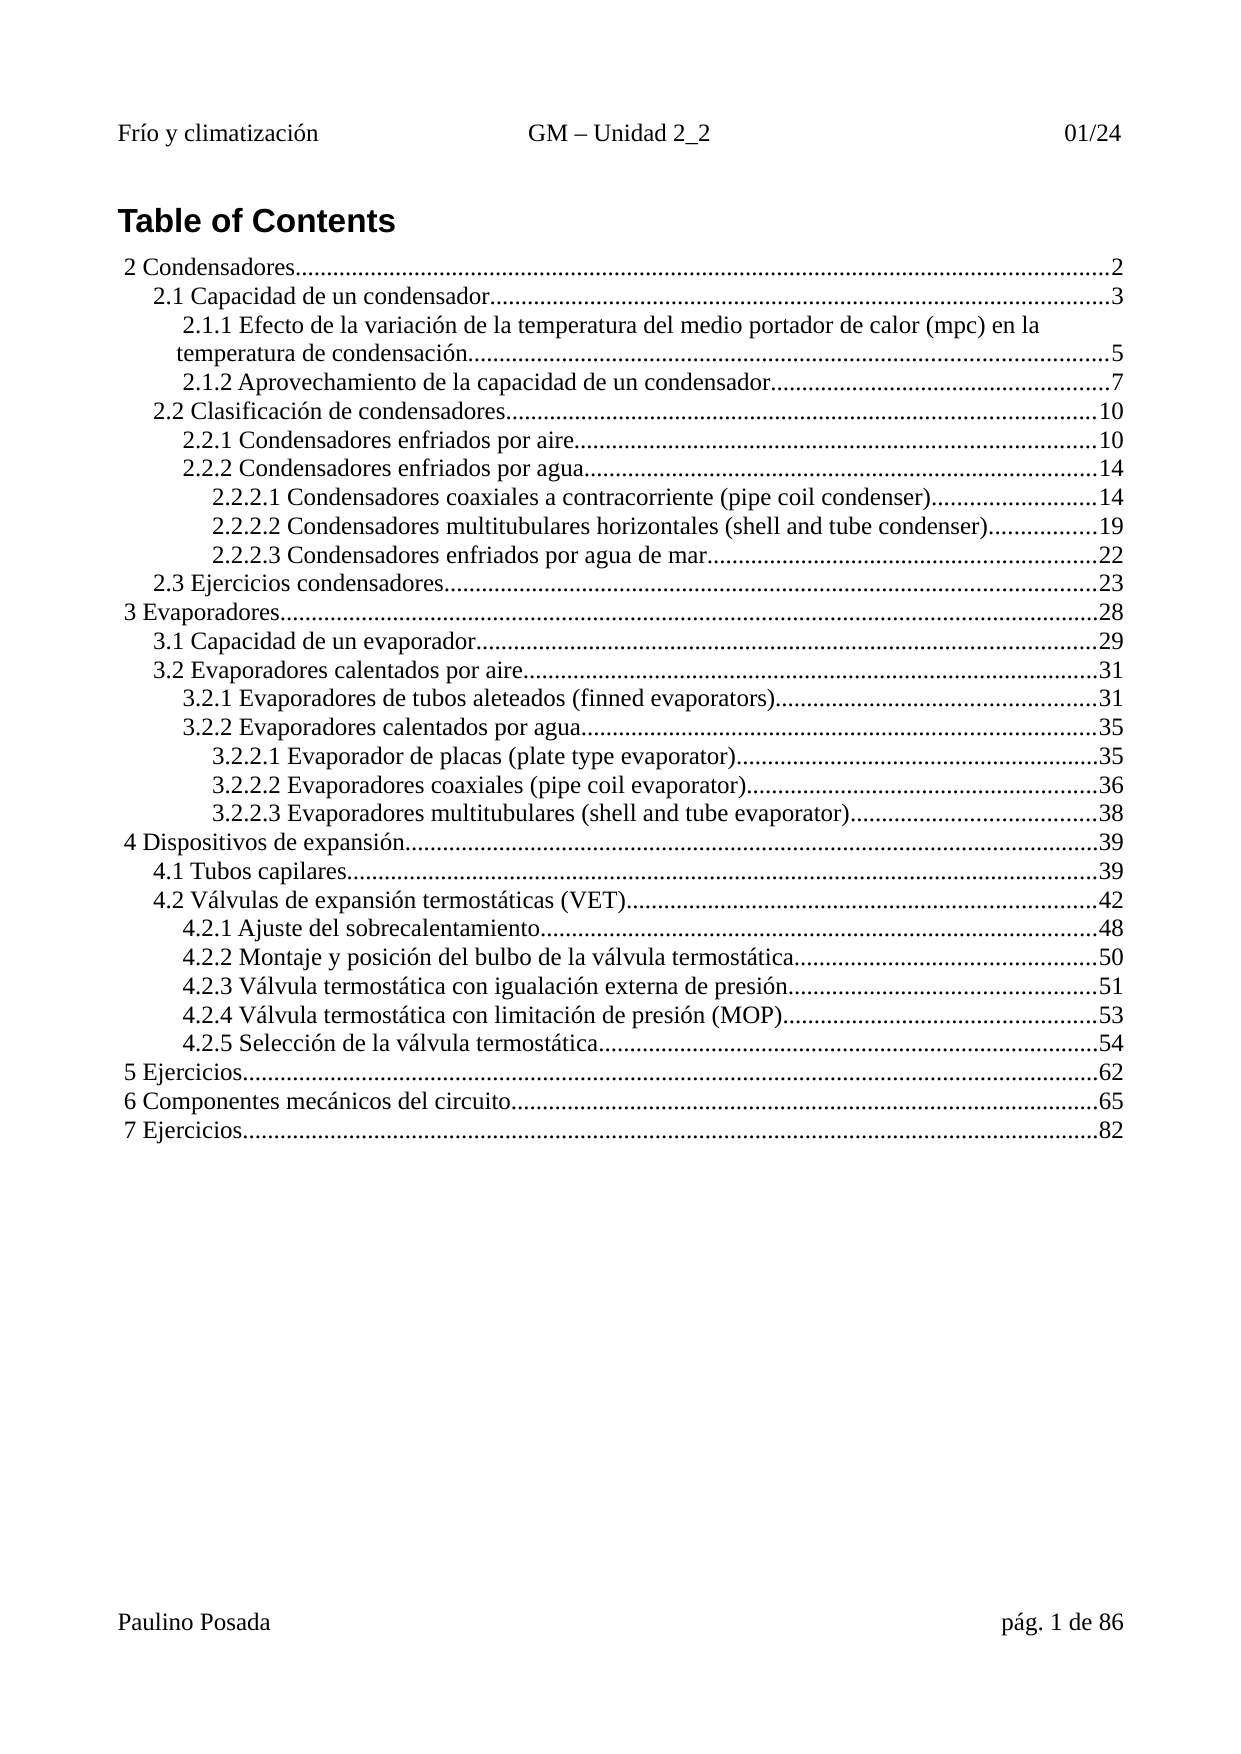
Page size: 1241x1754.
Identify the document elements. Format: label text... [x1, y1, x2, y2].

text 4.2.4 Válvula termostática con limitación de presión (MOP) 53 [176, 1000, 1123, 1028]
text 3.2.2.3 Evaporadores multitubulares (shell and tube evaporator) 38 [206, 798, 1123, 827]
text 3.2.2.2 Evaporadores coaxiales (pipe coil evaporator) 36 [206, 770, 1123, 798]
text 2.3 Ejercicios condensadores 23 [147, 568, 1123, 597]
text 3.2.2.1 Evaporador de placas (plate type evaporator) 35 [206, 741, 1123, 770]
text 3.1 Capacidad de un evaporador 29 [147, 626, 1123, 655]
text 2.2.2.2 Condensadores multitubulares horizontales (shell and tube condenser) 19 [206, 511, 1123, 540]
text 6 Componentes mecánicos del circuito 65 [117, 1086, 1123, 1115]
text 2.2 Clasificación de condensadores 10 [147, 396, 1123, 425]
text 5 Ejercicios 62 [117, 1057, 1123, 1086]
text 2 Condensadores 2 [117, 252, 1123, 281]
subtitle Table of Contents [117, 201, 1123, 240]
text 4.2.1 Ajuste del sobrecalentamiento 48 [176, 913, 1123, 942]
text 3.2.2 Evaporadores calentados por agua 35 [176, 712, 1123, 741]
text 2.1.2 Aprovechamiento de la capacidad de un condensador 7 [176, 367, 1123, 396]
text 2.2.2 Condensadores enfriados por agua 14 [176, 453, 1123, 482]
text 4 Dispositivos de expansión 39 [117, 827, 1123, 856]
text 2.1 Capacidad de un condensador 3 [147, 281, 1123, 310]
text 3 Evaporadores 28 [117, 597, 1123, 626]
text 3.2 Evaporadores calentados por aire 31 [147, 655, 1123, 683]
text 4.2.3 Válvula termostática con igualación externa de presión 51 [176, 971, 1123, 1000]
text 4.2.5 Selección de la válvula termostática 54 [176, 1028, 1123, 1057]
text 2.1.1 Efecto de la variación de la temperatura del medio portador de calor (mpc) en la temperatura de condensación 5 [176, 310, 1123, 367]
text 4.1 Tubos capilares 39 [147, 856, 1123, 885]
text 3.2.1 Evaporadores de tubos aleteados (finned evaporators) 31 [176, 683, 1123, 712]
text 2.2.1 Condensadores enfriados por aire 10 [176, 425, 1123, 453]
text 2.2.2.1 Condensadores coaxiales a contracorriente (pipe coil condenser) 14 [206, 482, 1123, 511]
text 4.2.2 Montaje y posición del bulbo de la válvula termostática 50 [176, 942, 1123, 971]
text 2.2.2.3 Condensadores enfriados por agua de mar 22 [206, 540, 1123, 568]
text 7 Ejercicios 82 [117, 1115, 1123, 1143]
text 4.2 Válvulas de expansión termostáticas (VET) 42 [147, 885, 1123, 913]
